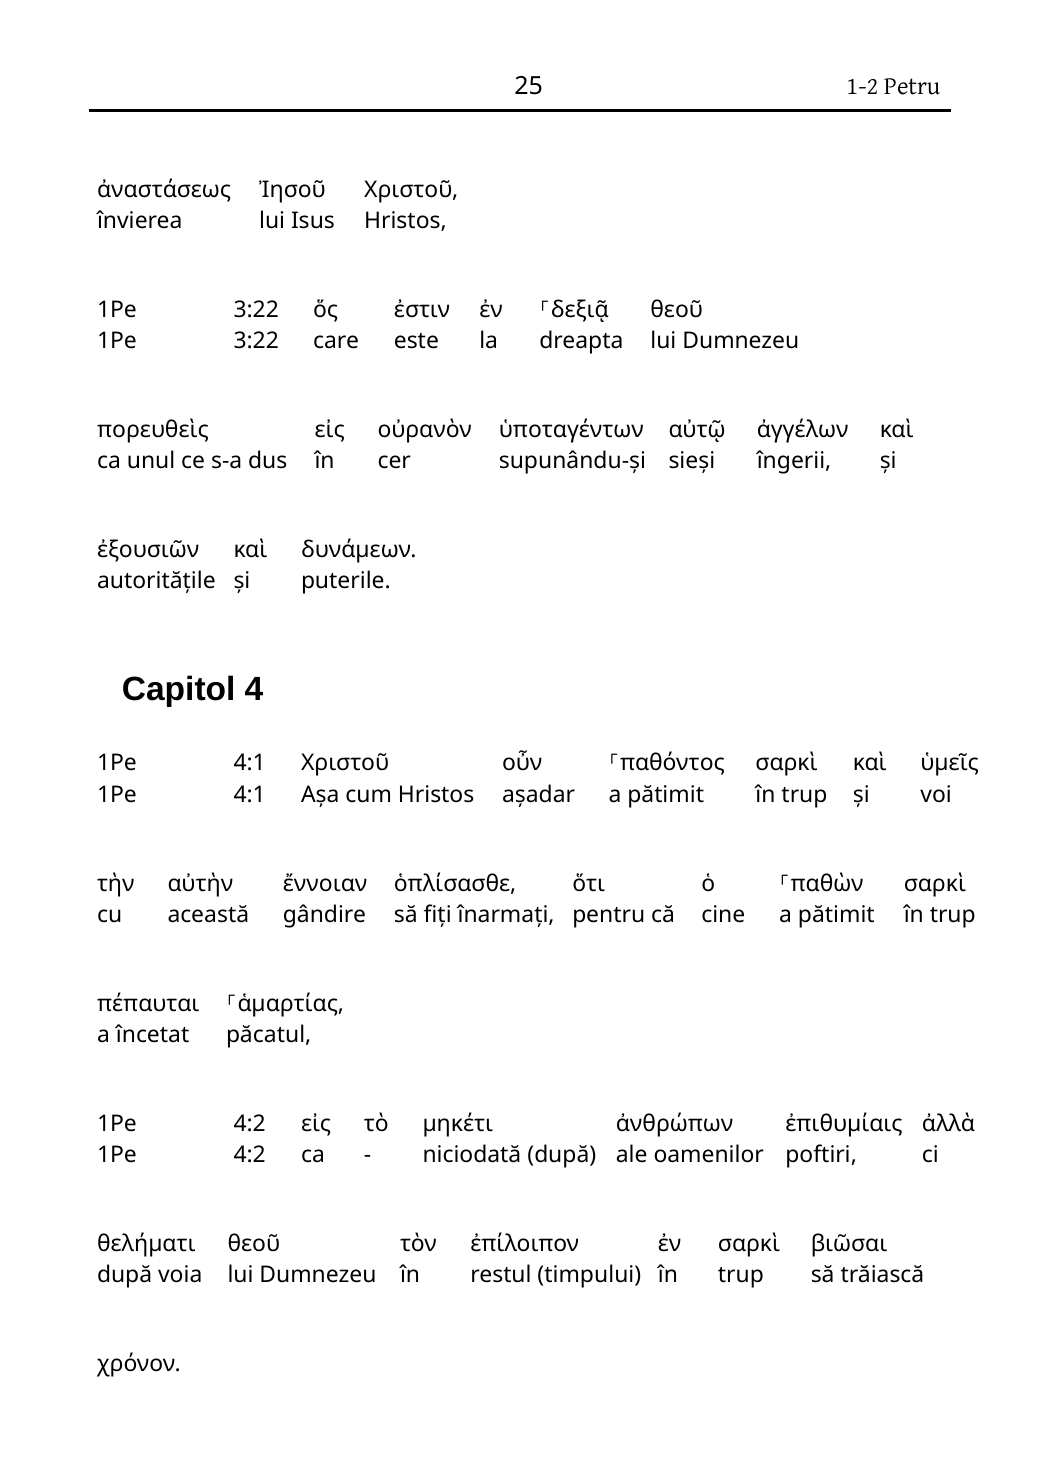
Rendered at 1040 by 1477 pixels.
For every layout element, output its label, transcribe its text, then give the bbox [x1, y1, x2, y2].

table_cell ὁ [697, 866, 775, 898]
table_cell εἰς [310, 413, 373, 444]
table_header [93, 1316, 205, 1347]
table_header [664, 381, 752, 413]
table_cell ἀναστάσεως [93, 173, 255, 204]
table_cell καὶ [229, 533, 297, 564]
table_header [93, 955, 222, 987]
table_cell a pătimit [604, 778, 751, 809]
table_cell este [390, 324, 475, 355]
table_header σαρκὶ [751, 746, 848, 778]
table_header [806, 1196, 952, 1227]
table_header οὖν [498, 746, 604, 778]
subtitle Capitol 4 [92, 669, 948, 707]
table_cell trup [714, 1258, 806, 1289]
table_header [714, 1196, 806, 1227]
table_cell și [229, 564, 297, 595]
table_header [360, 1075, 418, 1107]
table_header [93, 502, 229, 533]
table_cell dreapta [535, 324, 646, 355]
table_cell ⸀παθὼν [775, 866, 899, 898]
table_cell 1Pe [93, 1107, 229, 1138]
table_header ὑμεῖς [916, 746, 1003, 778]
table_header [279, 835, 389, 866]
table_header [223, 1196, 396, 1227]
table_cell ⸀δεξιᾷ [535, 293, 646, 324]
table_cell lui Dumnezeu [646, 324, 818, 355]
table_cell ci [918, 1138, 1003, 1169]
table_header ⸀παθόντος [604, 746, 751, 778]
table_cell cer [373, 444, 494, 475]
table_cell ἐπιθυμίαις [781, 1107, 917, 1138]
table_cell σαρκὶ [899, 866, 997, 898]
table_cell Așa cum Hristos [297, 778, 498, 809]
table_header [222, 955, 369, 987]
table_header [396, 1196, 466, 1227]
table_cell lui Dumnezeu [223, 1258, 396, 1289]
table_cell ⸀ἁμαρτίας, [222, 987, 369, 1018]
table_header [93, 835, 163, 866]
table_header 4:1 [229, 746, 297, 778]
table_cell ca unul ce s-a dus [93, 444, 310, 475]
table_header [229, 502, 297, 533]
table_header [360, 141, 478, 172]
table_header [373, 381, 494, 413]
table_header [255, 141, 360, 172]
table_header [310, 381, 373, 413]
table_cell în [654, 1258, 713, 1289]
table_cell îngerii, [753, 444, 875, 475]
table_header [875, 381, 943, 413]
table_cell ἐξουσιῶν [93, 533, 229, 564]
table_cell 3:22 [229, 293, 309, 324]
table_cell pentru că [568, 898, 697, 929]
table_cell lui Isus [255, 204, 360, 235]
table_cell învierea [93, 204, 255, 235]
table_cell ὅτι [568, 866, 697, 898]
table_cell așadar [498, 778, 604, 809]
table_cell gândire [279, 898, 389, 929]
table_header [297, 502, 439, 533]
table_cell cine [697, 898, 775, 929]
table_cell ὅς [309, 293, 389, 324]
table_cell οὐρανὸν [373, 413, 494, 444]
table_cell restul (timpului) [466, 1258, 653, 1289]
table_cell care [309, 324, 389, 355]
table_cell 3:22 [229, 324, 309, 355]
table_cell și [849, 778, 916, 809]
table_header [390, 835, 568, 866]
table_cell θεοῦ [223, 1227, 396, 1258]
table_cell ἐπίλοιπον [466, 1227, 653, 1258]
table_cell a încetat [93, 1018, 222, 1049]
table_cell să trăiască [806, 1258, 952, 1289]
table_cell și [875, 444, 943, 475]
table_header [654, 1196, 713, 1227]
table_cell ὁπλίσασθε, [390, 866, 568, 898]
table_header [297, 1075, 359, 1107]
table_cell ἔννοιαν [279, 866, 389, 898]
table_cell σαρκὶ [714, 1227, 806, 1258]
table_cell θεοῦ [646, 293, 818, 324]
table_cell în [396, 1258, 466, 1289]
table_header [390, 261, 475, 293]
table_header [899, 835, 997, 866]
table_header [309, 261, 389, 293]
table_header [495, 381, 664, 413]
table_cell 4:1 [229, 778, 297, 809]
table_header [466, 1196, 653, 1227]
table_header [229, 261, 309, 293]
table_header [418, 1075, 611, 1107]
table_cell πέπαυται [93, 987, 222, 1018]
table_header [229, 1075, 297, 1107]
table_cell în trup [751, 778, 848, 809]
table_cell εἰς [297, 1107, 359, 1138]
table_header 1Pe [93, 746, 229, 778]
table_header [475, 261, 535, 293]
table_cell păcatul, [222, 1018, 369, 1049]
table_header [93, 261, 229, 293]
table_header καὶ [849, 746, 916, 778]
table_header [93, 1075, 229, 1107]
table_header [918, 1075, 1003, 1107]
table_cell a pătimit [775, 898, 899, 929]
table_cell βιῶσαι [806, 1227, 952, 1258]
table_cell la [475, 324, 535, 355]
table_header [697, 835, 775, 866]
table_header [753, 381, 875, 413]
table_cell să fiți înarmați, [390, 898, 568, 929]
table_cell 1Pe [93, 1138, 229, 1169]
table_cell în trup [899, 898, 997, 929]
table_cell ἐν [475, 293, 535, 324]
table_cell - [360, 1138, 418, 1169]
table_header [93, 1196, 223, 1227]
table_header [781, 1075, 917, 1107]
table_header [775, 835, 899, 866]
table_cell sieși [664, 444, 752, 475]
table_cell ἀλλὰ [918, 1107, 1003, 1138]
table_header [93, 141, 255, 172]
table_cell poftiri, [781, 1138, 917, 1169]
table_cell δυνάμεων. [297, 533, 439, 564]
table_cell această [163, 898, 278, 929]
table_cell niciodată (după) [418, 1138, 611, 1169]
table_cell ἀνθρώπων [611, 1107, 781, 1138]
table_cell τὸ [360, 1107, 418, 1138]
table_cell 1Pe [93, 293, 229, 324]
table_cell αὐτῷ [664, 413, 752, 444]
table_header [163, 835, 278, 866]
table_cell în [310, 444, 373, 475]
table_cell puterile. [297, 564, 439, 595]
table_cell autoritățile [93, 564, 229, 595]
table_cell θελήματι [93, 1227, 223, 1258]
table_cell voi [916, 778, 1003, 809]
table_header [93, 381, 310, 413]
table_cell 1Pe [93, 324, 229, 355]
table_cell Hristos, [360, 204, 478, 235]
table_header [646, 261, 818, 293]
table_cell cu [93, 898, 163, 929]
table_cell καὶ [875, 413, 943, 444]
table_header Χριστοῦ [297, 746, 498, 778]
table_cell ἐν [654, 1227, 713, 1258]
table_header [611, 1075, 781, 1107]
table_cell supunându-și [495, 444, 664, 475]
table_cell 4:2 [229, 1107, 297, 1138]
table_cell μηκέτι [418, 1107, 611, 1138]
table_header [568, 835, 697, 866]
table_cell ἐστιν [390, 293, 475, 324]
table_cell ἀγγέλων [753, 413, 875, 444]
table_cell χρόνον. [93, 1347, 205, 1378]
table_cell ale oamenilor [611, 1138, 781, 1169]
table_cell πορευθεὶς [93, 413, 310, 444]
table_cell τὸν [396, 1227, 466, 1258]
table_cell 4:2 [229, 1138, 297, 1169]
table_cell Χριστοῦ, [360, 173, 478, 204]
table_cell ca [297, 1138, 359, 1169]
table_cell αὐτὴν [163, 866, 278, 898]
table_cell Ἰησοῦ [255, 173, 360, 204]
table_cell după voia [93, 1258, 223, 1289]
table_cell 1Pe [93, 778, 229, 809]
table_cell τὴν [93, 866, 163, 898]
table_cell ὑποταγέντων [495, 413, 664, 444]
table_header [535, 261, 646, 293]
